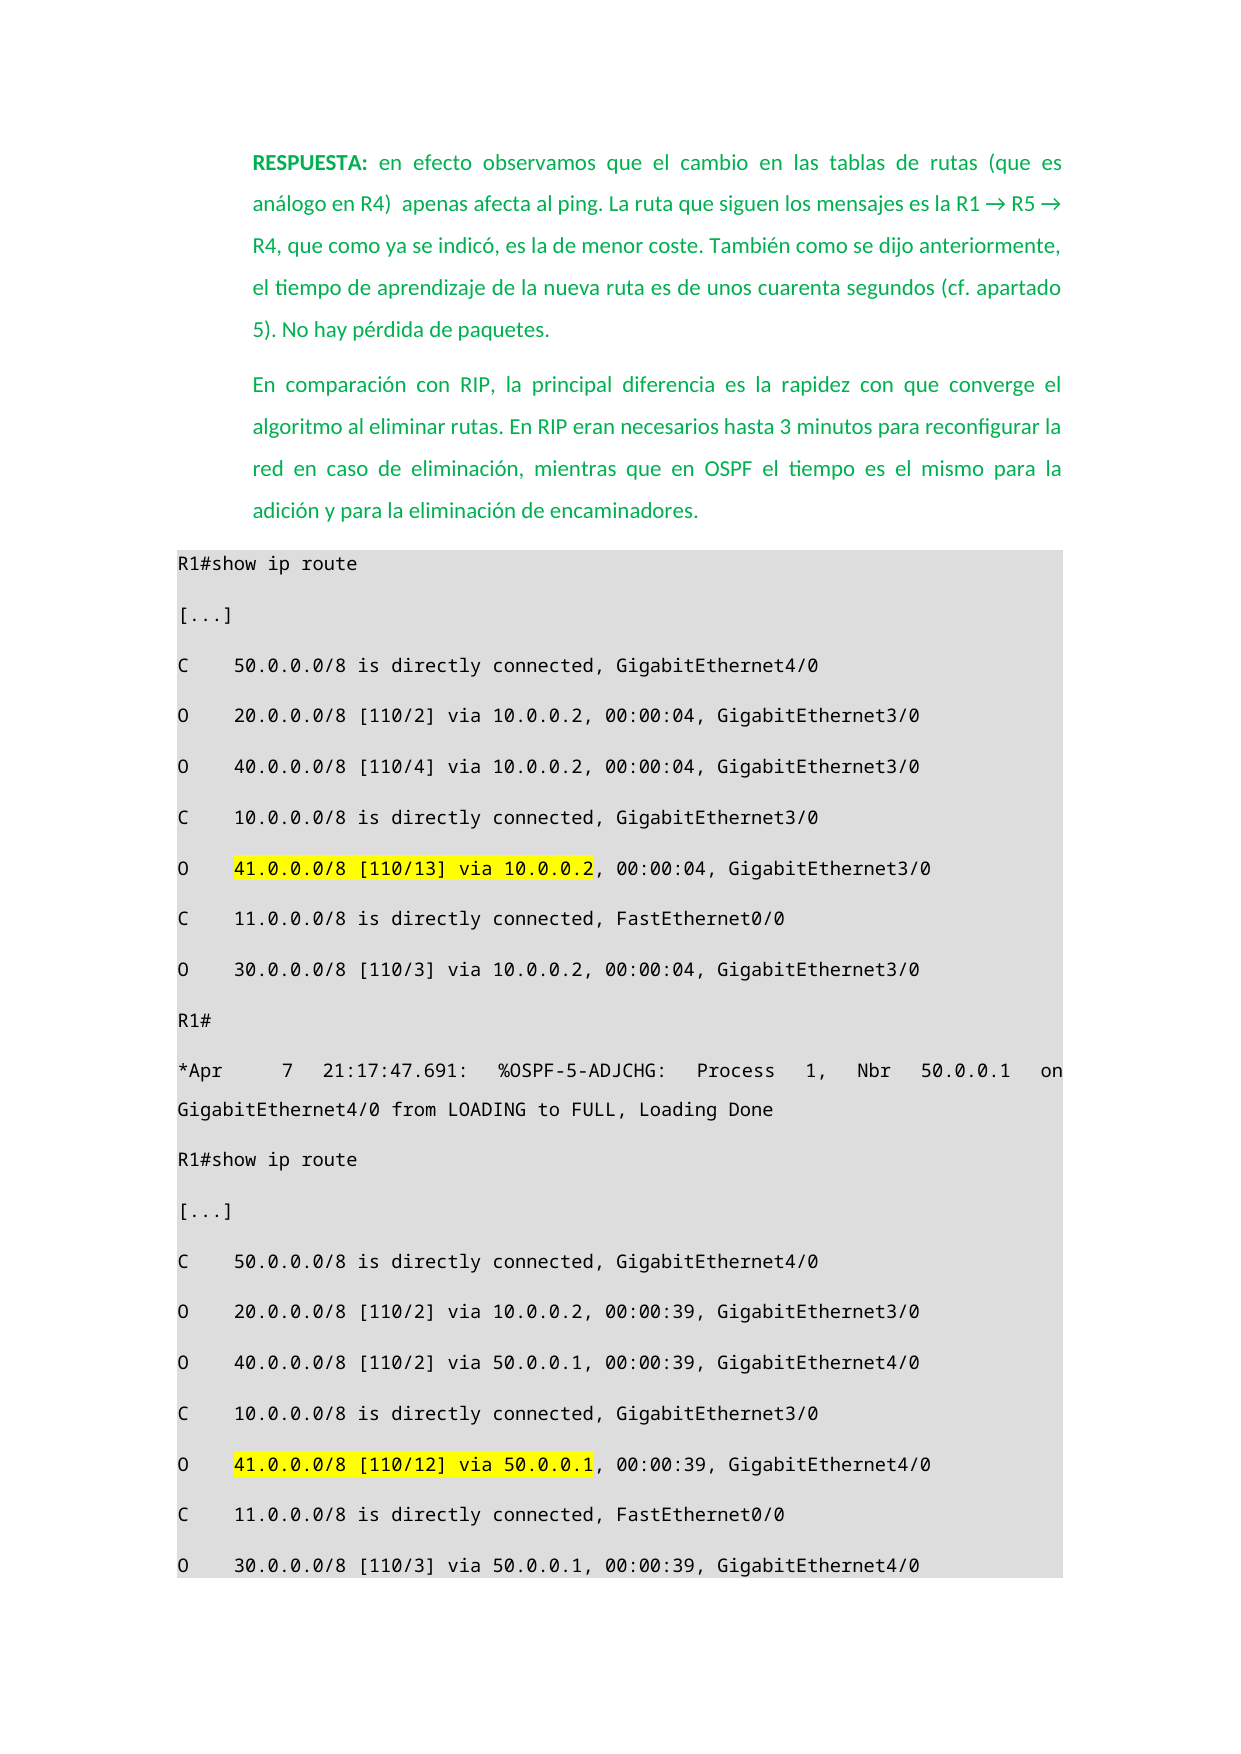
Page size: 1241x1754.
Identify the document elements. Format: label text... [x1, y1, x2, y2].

text O 20.0.0.0/8 [110/2] via 10.0.0.2, 00:00:04, GigabitEthernet3/0 [177, 703, 1063, 728]
text O 40.0.0.0/8 [110/4] via 10.0.0.2, 00:00:04, GigabitEthernet3/0 [177, 753, 1063, 779]
text C 10.0.0.0/8 is directly connected, GigabitEthernet3/0 [177, 1400, 1063, 1426]
text R1# [177, 1007, 1063, 1032]
list RESPUESTA: en efecto observamos que el cambio en las tablas de rutas (que es análogo en R4) apenas afecta al ping. La ruta que siguen los mensajes es la R1 → R5 → R4, que como ya se indicó, es la de menor coste. También como se dijo anteriormente, el tiempo de aprendizaje de la nueva ruta es de unos cuarenta segundos (cf. apartado 5). No hay pérdida de paquetes. [215, 148, 1063, 343]
text O 30.0.0.0/8 [110/3] via 50.0.0.1, 00:00:39, GigabitEthernet4/0 [177, 1552, 1063, 1578]
text O 40.0.0.0/8 [110/2] via 50.0.0.1, 00:00:39, GigabitEthernet4/0 [177, 1349, 1063, 1375]
text O 41.0.0.0/8 [110/12] via 50.0.0.1, 00:00:39, GigabitEthernet4/0 [177, 1451, 1063, 1477]
text C 11.0.0.0/8 is directly connected, FastEthernet0/0 [177, 1502, 1063, 1527]
text C 50.0.0.0/8 is directly connected, GigabitEthernet4/0 [177, 1248, 1063, 1274]
text C 11.0.0.0/8 is directly connected, FastEthernet0/0 [177, 906, 1063, 931]
text R1#show ip route [177, 550, 1063, 576]
text C 50.0.0.0/8 is directly connected, GigabitEthernet4/0 [177, 652, 1063, 677]
text *Apr 7 21:17:47.691: %OSPF-5-ADJCHG: Process 1, Nbr 50.0.0.1 on GigabitEthernet4/0 from LOADING to FULL, Loading Done [177, 1058, 1063, 1121]
text O 20.0.0.0/8 [110/2] via 10.0.0.2, 00:00:39, GigabitEthernet3/0 [177, 1299, 1063, 1324]
text C 10.0.0.0/8 is directly connected, GigabitEthernet3/0 [177, 804, 1063, 829]
text [...] [177, 1197, 1063, 1223]
list En comparación con RIP, la principal diferencia es la rapidez con que converge el algoritmo al eliminar rutas. En RIP eran necesarios hasta 3 minutos para reconfigurar la red en caso de eliminación, mientras que en OSPF el tiempo es el mismo para la adición y para la eliminación de encaminadores. [215, 370, 1063, 524]
text O 30.0.0.0/8 [110/3] via 10.0.0.2, 00:00:04, GigabitEthernet3/0 [177, 956, 1063, 982]
text [...] [177, 601, 1063, 627]
text R1#show ip route [177, 1147, 1063, 1172]
text O 41.0.0.0/8 [110/13] via 10.0.0.2, 00:00:04, GigabitEthernet3/0 [177, 855, 1063, 880]
